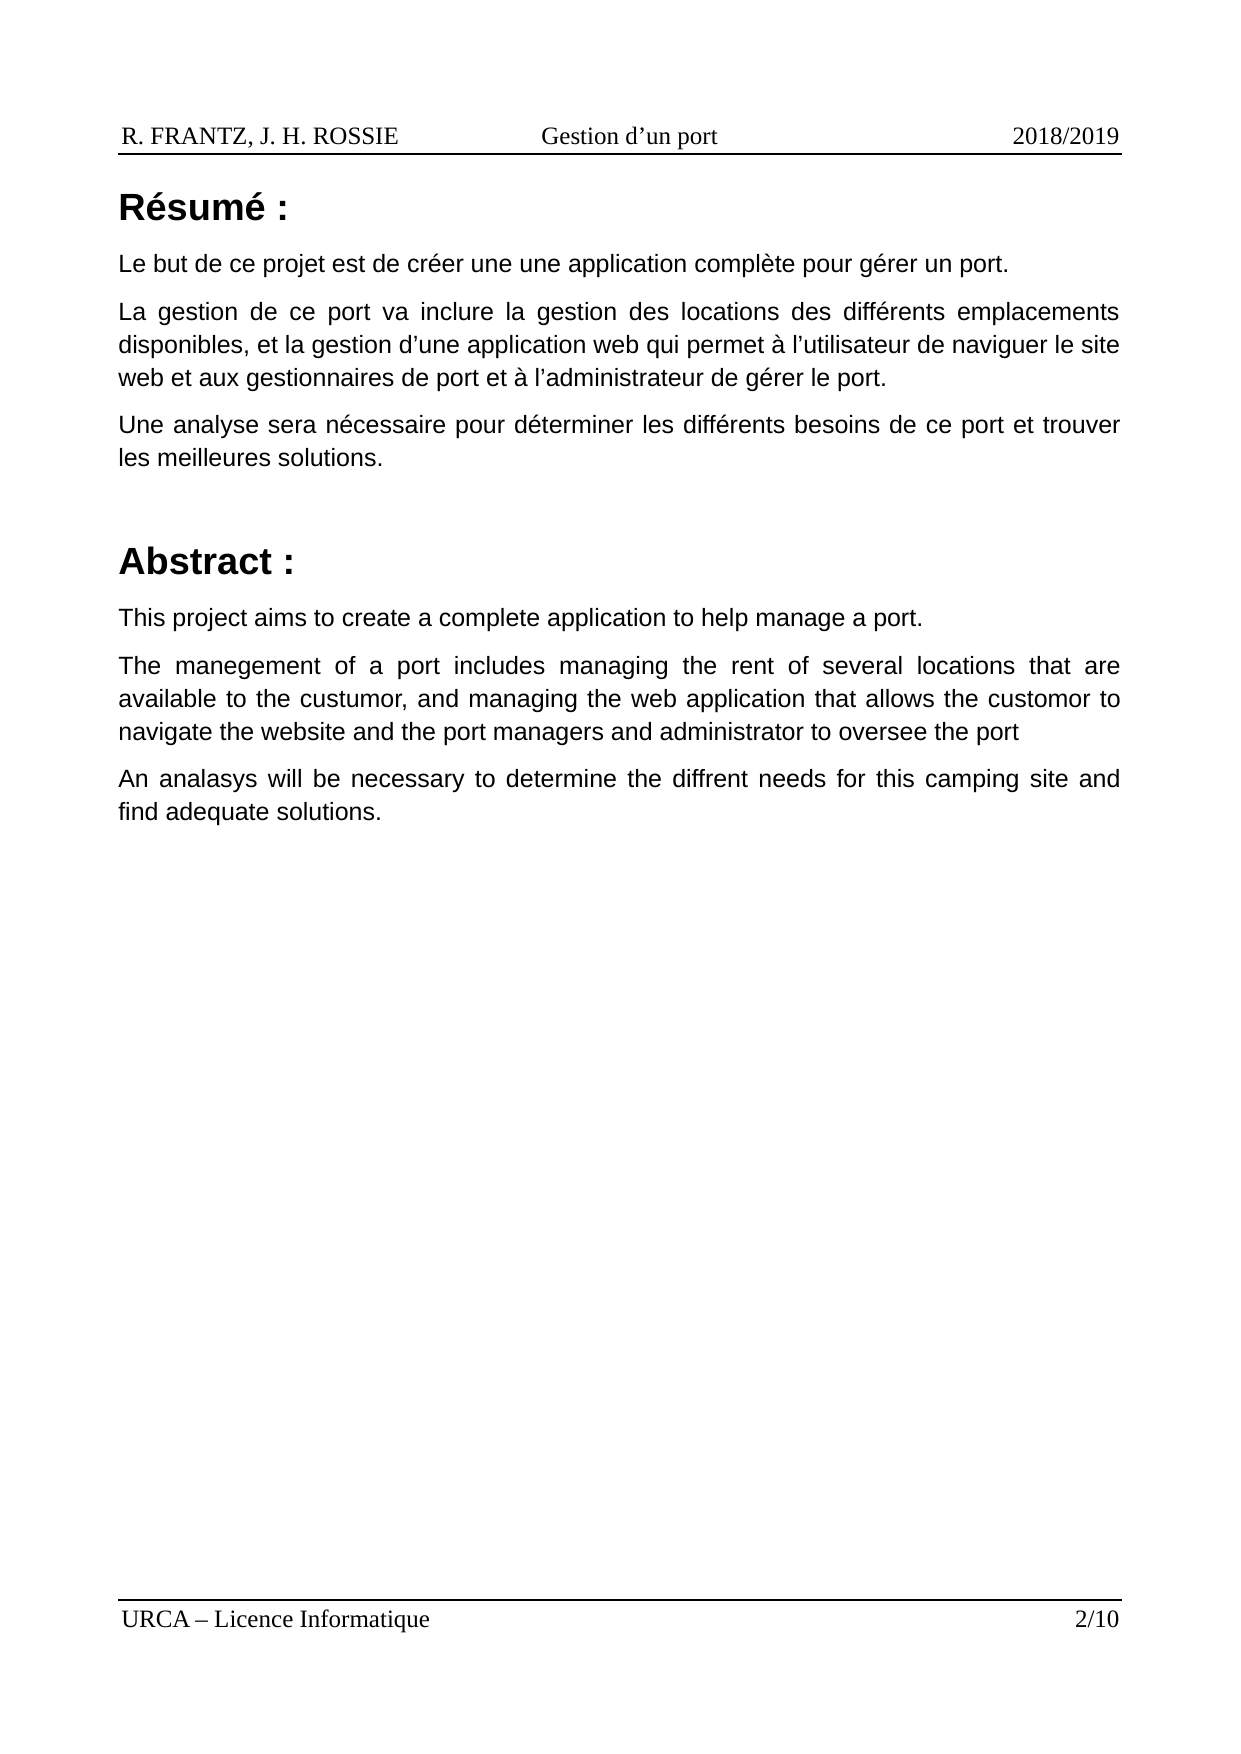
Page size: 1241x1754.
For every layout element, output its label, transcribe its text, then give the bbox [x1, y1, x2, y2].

text Une analyse sera nécessaire pour déterminer les différents besoins de ce port et trouver les meilleures solutions. [118, 410, 1122, 472]
text This project aims to create a complete application to help manage a port. [118, 603, 1122, 632]
text The manegement of a port includes managing the rent of several locations that are available to the custumor, and managing the web application that allows the customor to navigate the website and the port managers and administrator to oversee the port [118, 651, 1122, 746]
text Résumé : [118, 184, 1122, 228]
text An analasys will be necessary to determine the diffrent needs for this camping site and find adequate solutions. [118, 764, 1122, 826]
text La gestion de ce port va inclure la gestion des locations des différents emplacements disponibles, et la gestion d’une application web qui permet à l’utilisateur de naviguer le site web et aux gestionnaires de port et à l’administrateur de gérer le port. [118, 297, 1122, 391]
text Abstract : [118, 538, 1122, 582]
text Le but de ce projet est de créer une une application complète pour gérer un port. [118, 249, 1122, 278]
